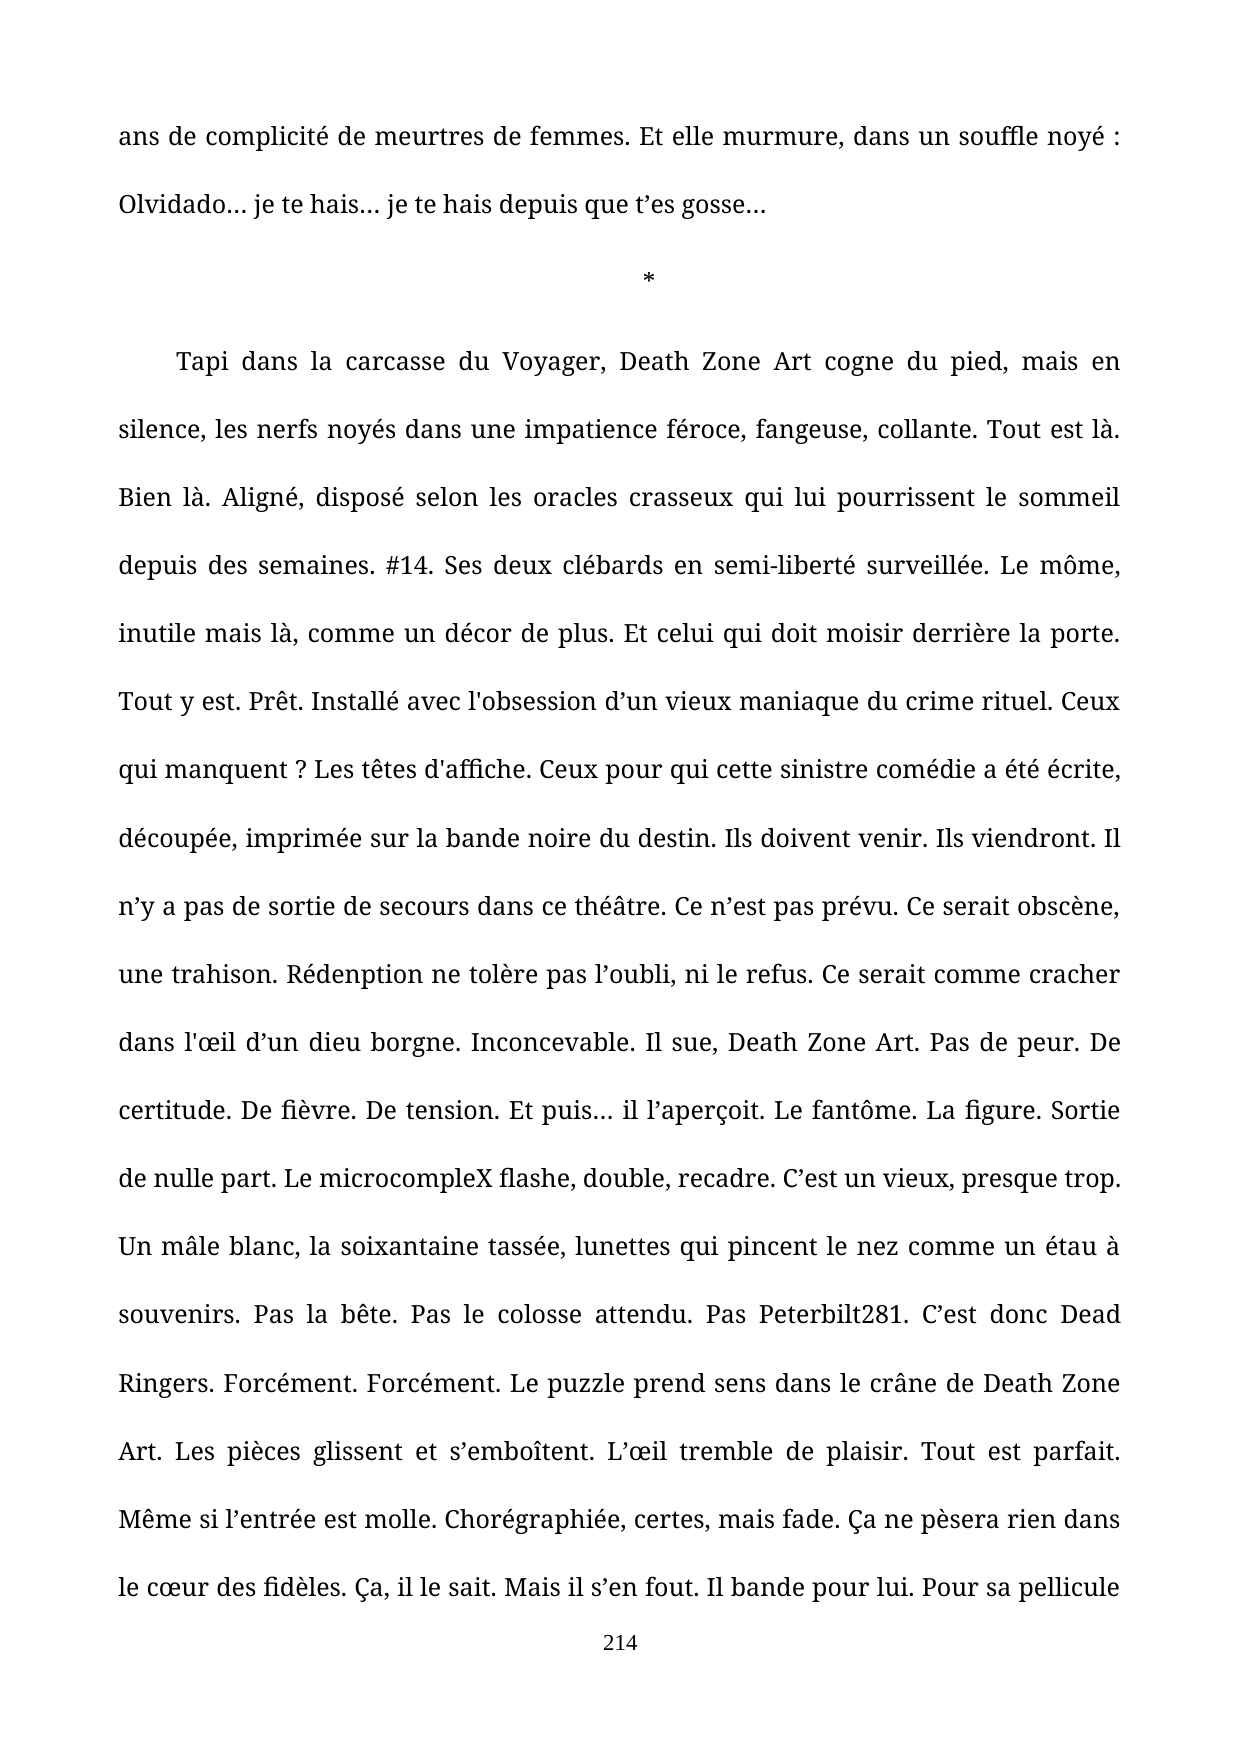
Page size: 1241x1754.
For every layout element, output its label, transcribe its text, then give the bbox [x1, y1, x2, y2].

text Tapi dans la carcasse du Voyager, Death Zone Art cogne du pied, mais en silence, les nerfs noyés dans une impatience féroce, fangeuse, collante. Tout est là. Bien là. Aligné, disposé selon les oracles crasseux qui lui pourrissent le sommeil depuis des semaines. #14. Ses deux clébards en semi-liberté surveillée. Le môme, inutile mais là, comme un décor de plus. Et celui qui doit moisir derrière la porte. Tout y est. Prêt. Installé avec l'obsession d’un vieux maniaque du crime rituel. Ceux qui manquent ? Les têtes d'affiche. Ceux pour qui cette sinistre comédie a été écrite, découpée, imprimée sur la bande noire du destin. Ils doivent venir. Ils viendront. Il n’y a pas de sortie de secours dans ce théâtre. Ce n’est pas prévu. Ce serait obscène, une trahison. Rédenption ne tolère pas l’oubli, ni le refus. Ce serait comme cracher dans l'œil d’un dieu borgne. Inconcevable. Il sue, Death Zone Art. Pas de peur. De certitude. De fièvre. De tension. Et puis… il l’aperçoit. Le fantôme. La figure. Sortie de nulle part. Le microcompleX flashe, double, recadre. C’est un vieux, presque trop. Un mâle blanc, la soixantaine tassée, lunettes qui pincent le nez comme un étau à souvenirs. Pas la bête. Pas le colosse attendu. Pas Peterbilt281. C’est donc Dead Ringers. Forcément. Forcément. Le puzzle prend sens dans le crâne de Death Zone Art. Les pièces glissent et s’emboîtent. L’œil tremble de plaisir. Tout est parfait. Même si l’entrée est molle. Chorégraphiée, certes, mais fade. Ça ne pèsera rien dans le cœur des fidèles. Ça, il le sait. Mais il s’en fout. Il bande pour lui. Pour sa pellicule [118, 343, 1122, 1604]
text * [176, 265, 1122, 299]
text ans de complicité de meurtres de femmes. Et elle murmure, dans un souffle noyé : Olvidado… je te hais… je te hais depuis que t’es gosse… [118, 118, 1122, 220]
